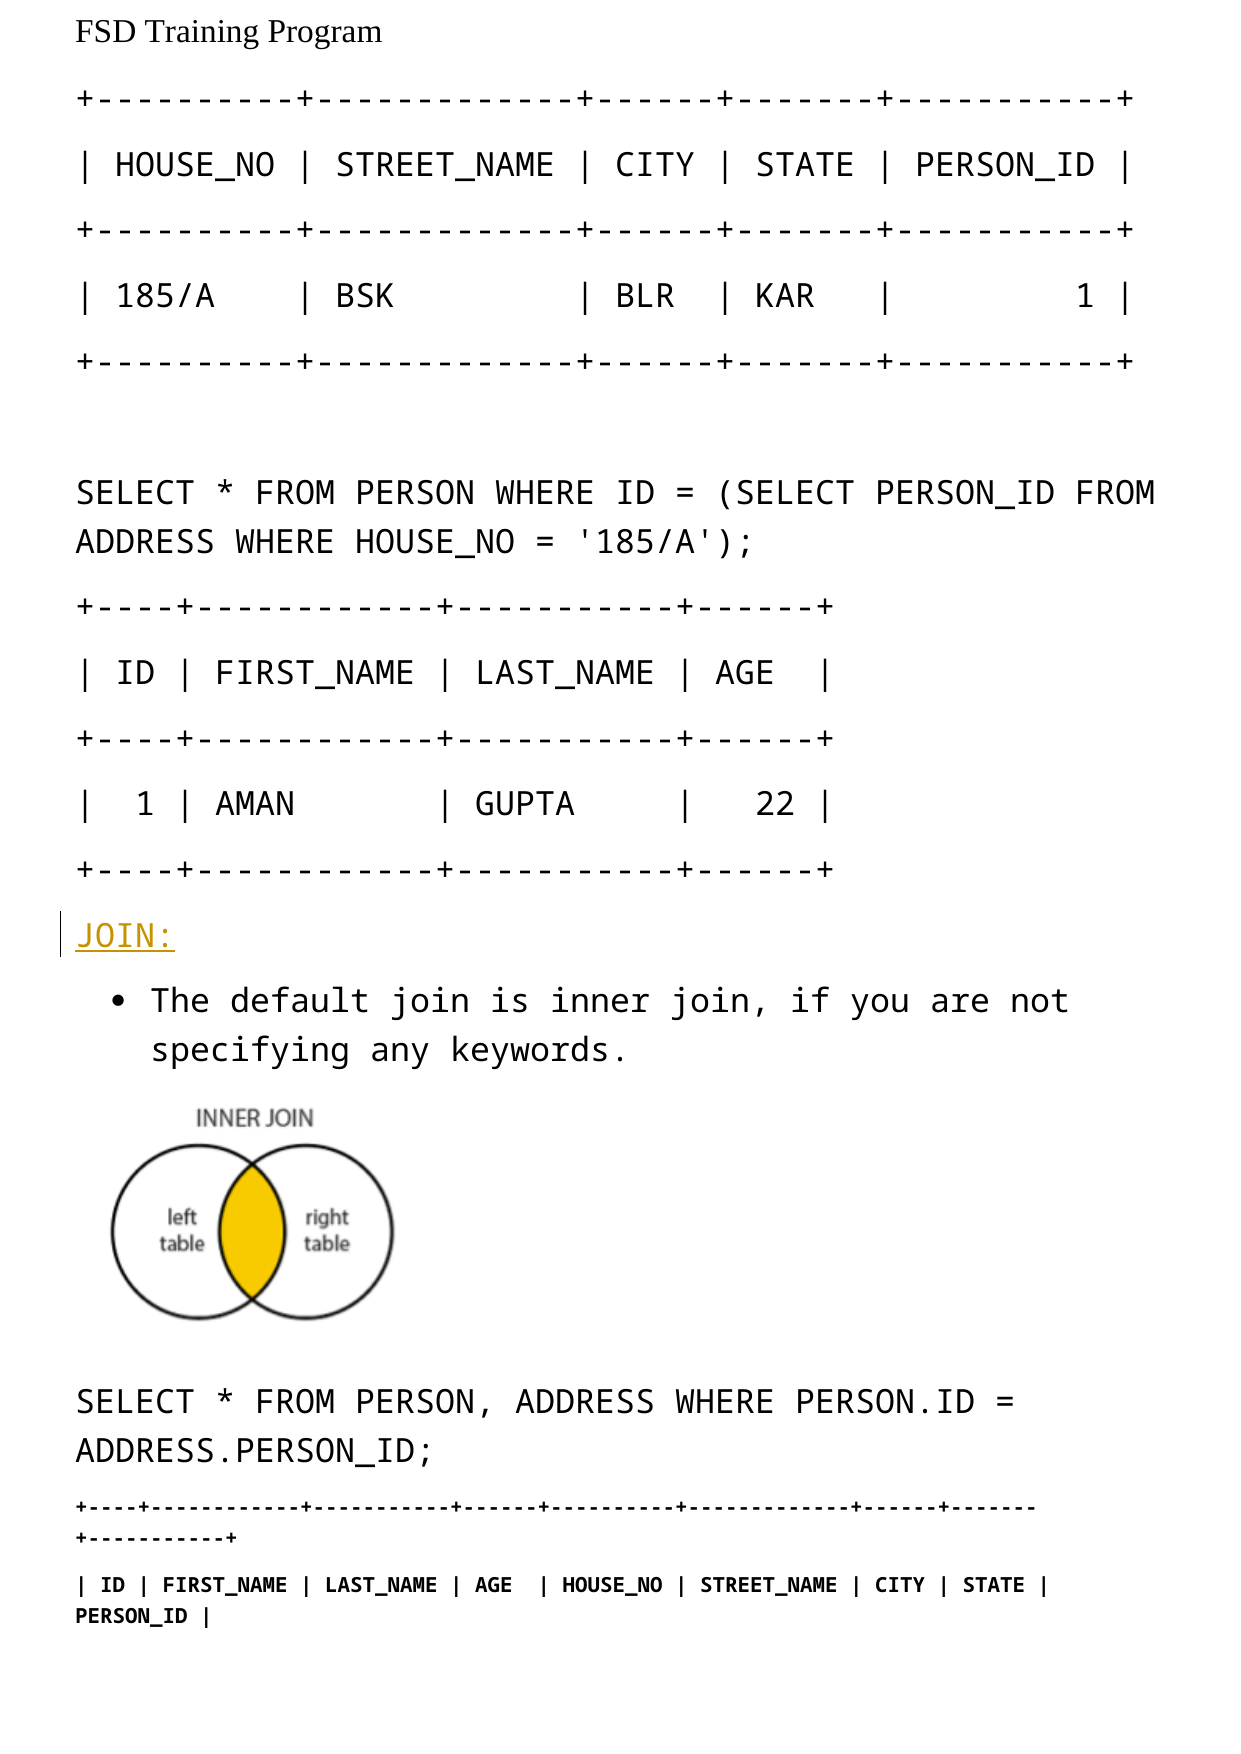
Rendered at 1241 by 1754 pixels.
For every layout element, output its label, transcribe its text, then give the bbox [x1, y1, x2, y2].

text +----------+-------------+------+-------+-----------+ [75, 206, 1165, 252]
list The default join is inner join, if you are not specifying any keywords. [112, 977, 1165, 1071]
text +----+------------+-----------+------+ [75, 714, 1165, 760]
text | ID | FIRST_NAME | LAST_NAME | AGE | [75, 649, 1165, 694]
text | 185/A | BSK | BLR | KAR | 1 | [75, 272, 1165, 317]
text +----------+-------------+------+-------+-----------+ [75, 75, 1165, 120]
picture [75, 1091, 422, 1359]
text | 1 | AMAN | GUPTA | 22 | [75, 780, 1165, 826]
text SELECT * FROM PERSON, ADDRESS WHERE PERSON.ID = ADDRESS.PERSON_ID; [75, 1378, 1165, 1472]
text JOIN: [75, 911, 1165, 957]
text | ID | FIRST_NAME | LAST_NAME | AGE | HOUSE_NO | STREET_NAME | CITY | STATE | PERSON_ID | [75, 1570, 1165, 1629]
text +----+------------+-----------+------+----------+-------------+------+-------+-----------+ [75, 1492, 1165, 1551]
text +----+------------+-----------+------+ [75, 846, 1165, 891]
text +----------+-------------+------+-------+-----------+ [75, 337, 1165, 383]
text +----+------------+-----------+------+ [75, 583, 1165, 629]
text | HOUSE_NO | STREET_NAME | CITY | STATE | PERSON_ID | [75, 141, 1165, 186]
text SELECT * FROM PERSON WHERE ID = (SELECT PERSON_ID FROM ADDRESS WHERE HOUSE_NO = '185/A'); [75, 469, 1165, 563]
